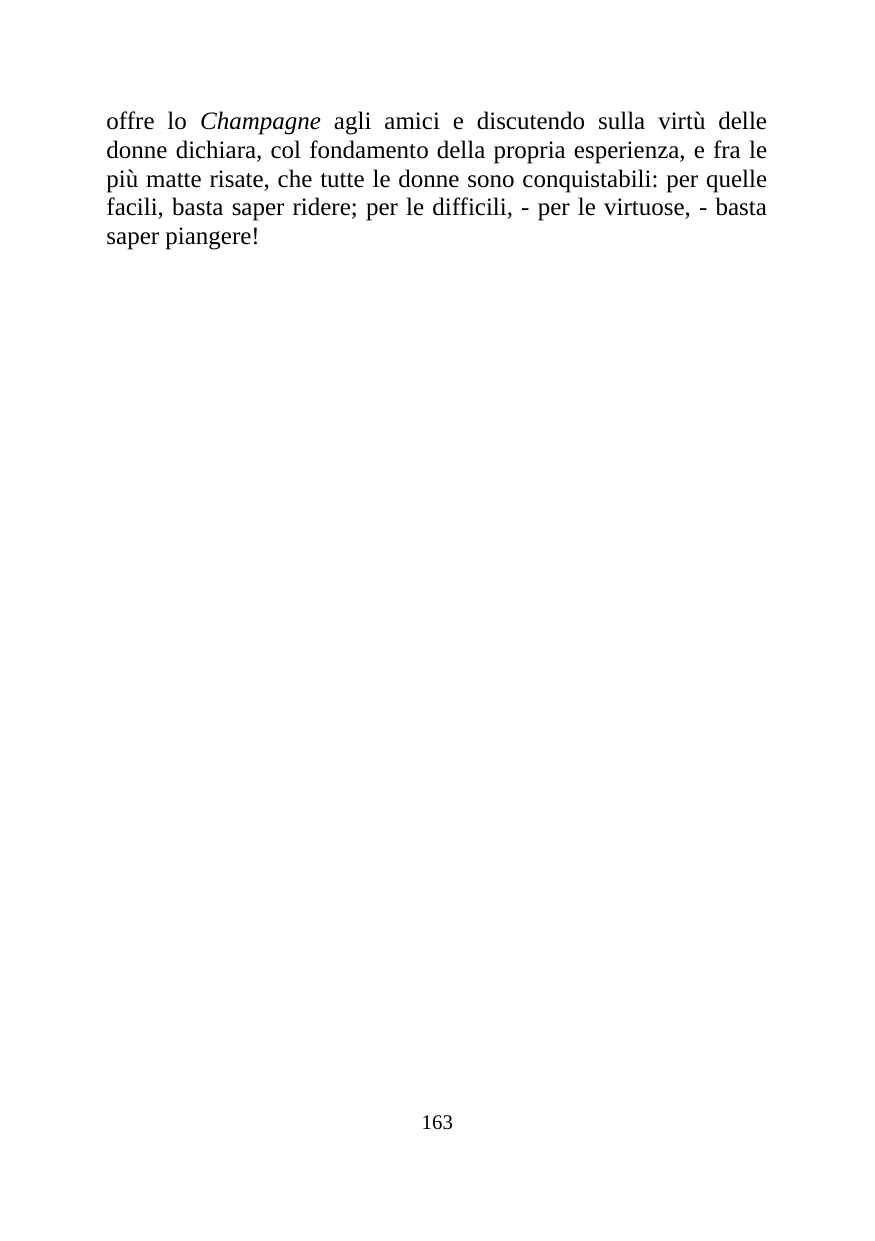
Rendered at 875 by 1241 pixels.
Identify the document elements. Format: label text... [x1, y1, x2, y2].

text offre lo Champagne agli amici e discutendo sulla virtù delle donne dichiara, col fondamento della propria esperienza, e fra le più matte risate, che tutte le donne sono conquistabili: per quelle facili, basta saper ridere; per le difficili, - per le virtuose, - basta saper piangere! [106, 106, 768, 250]
